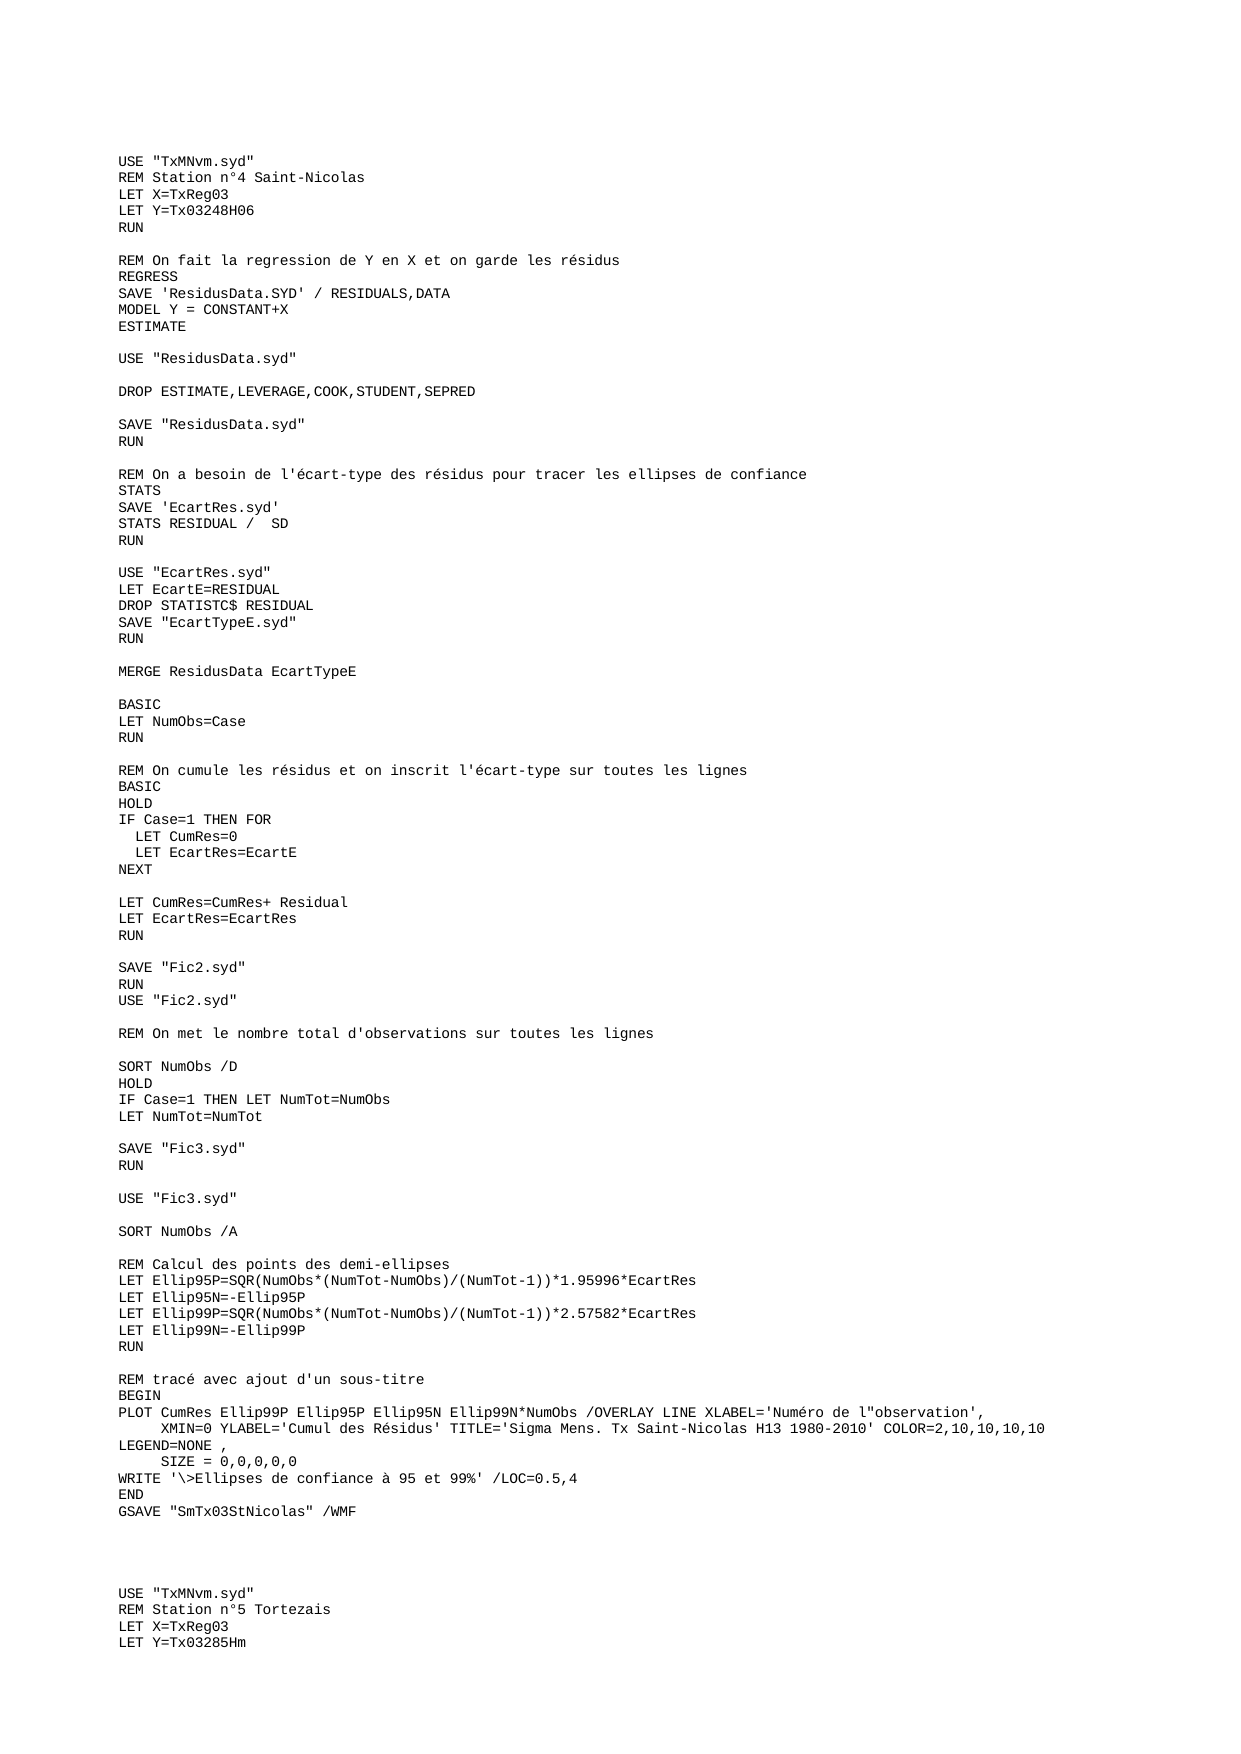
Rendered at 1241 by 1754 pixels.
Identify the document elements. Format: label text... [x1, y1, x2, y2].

text GSAVE "SmTx03StNicolas" /WMF [118, 1504, 1122, 1520]
text USE "Fic2.syd" [118, 994, 1122, 1010]
text SAVE 'ResidusData.SYD' / RESIDUALS,DATA [118, 286, 1122, 302]
text SORT NumObs /D [118, 1059, 1122, 1076]
text USE "TxMNvm.syd" [118, 1586, 1122, 1603]
text WRITE '\>Ellipses de confiance à 95 et 99%' /LOC=0.5,4 [118, 1471, 1122, 1487]
text XMIN=0 YLABEL='Cumul des Résidus' TITLE='Sigma Mens. Tx Saint-Nicolas H13 1980-2010' COLOR=2,10,10,10,10 LEGEND=NONE , [118, 1422, 1122, 1454]
text REM Calcul des points des demi-ellipses [118, 1257, 1122, 1273]
text USE "TxMNvm.syd" [118, 154, 1122, 171]
text LET CumRes=CumRes+ Residual [118, 895, 1122, 911]
text BASIC [118, 780, 1122, 796]
text LET NumTot=NumTot [118, 1109, 1122, 1125]
text LET X=TxReg03 [118, 187, 1122, 204]
text REGRESS [118, 269, 1122, 286]
text SIZE = 0,0,0,0,0 [118, 1454, 1122, 1471]
text LET CumRes=0 [118, 829, 1122, 846]
text DROP ESTIMATE,LEVERAGE,COOK,STUDENT,SEPRED [118, 385, 1122, 401]
text LET Ellip95N=-Ellip95P [118, 1290, 1122, 1306]
text USE "ResidusData.syd" [118, 352, 1122, 368]
text ESTIMATE [118, 319, 1122, 335]
text BASIC [118, 697, 1122, 714]
text IF Case=1 THEN LET NumTot=NumObs [118, 1092, 1122, 1109]
text USE "Fic3.syd" [118, 1191, 1122, 1208]
text DROP STATISTC$ RESIDUAL [118, 599, 1122, 615]
text NEXT [118, 862, 1122, 878]
text PLOT CumRes Ellip99P Ellip95P Ellip95N Ellip99N*NumObs /OVERLAY LINE XLABEL='Numéro de l"observation', [118, 1405, 1122, 1422]
text REM On a besoin de l'écart-type des résidus pour tracer les ellipses de confiance [118, 467, 1122, 483]
text MODEL Y = CONSTANT+X [118, 302, 1122, 319]
text RUN [118, 928, 1122, 944]
text SORT NumObs /A [118, 1224, 1122, 1241]
text SAVE 'EcartRes.syd' [118, 500, 1122, 516]
text RUN [118, 220, 1122, 237]
text RUN [118, 632, 1122, 648]
text USE "EcartRes.syd" [118, 566, 1122, 582]
text RUN [118, 533, 1122, 549]
text REM Station n°5 Tortezais [118, 1603, 1122, 1619]
text RUN [118, 730, 1122, 747]
text RUN [118, 977, 1122, 994]
text END [118, 1487, 1122, 1504]
text RUN [118, 1339, 1122, 1356]
text LET Ellip99N=-Ellip99P [118, 1323, 1122, 1339]
text SAVE "Fic3.syd" [118, 1142, 1122, 1158]
text LET Y=Tx03285Hm [118, 1636, 1122, 1652]
text LET NumObs=Case [118, 714, 1122, 730]
text HOLD [118, 796, 1122, 813]
text LET Ellip95P=SQR(NumObs*(NumTot-NumObs)/(NumTot-1))*1.95996*EcartRes [118, 1273, 1122, 1290]
text STATS [118, 483, 1122, 500]
text LET EcartRes=EcartRes [118, 911, 1122, 928]
text HOLD [118, 1076, 1122, 1092]
text LET X=TxReg03 [118, 1619, 1122, 1636]
text RUN [118, 1158, 1122, 1175]
text REM On fait la regression de Y en X et on garde les résidus [118, 253, 1122, 269]
text LET EcartE=RESIDUAL [118, 582, 1122, 599]
text REM On cumule les résidus et on inscrit l'écart-type sur toutes les lignes [118, 763, 1122, 780]
text REM tracé avec ajout d'un sous-titre [118, 1372, 1122, 1389]
text BEGIN [118, 1389, 1122, 1405]
text LET Y=Tx03248H06 [118, 204, 1122, 220]
text SAVE "EcartTypeE.syd" [118, 615, 1122, 632]
text SAVE "ResidusData.syd" [118, 418, 1122, 434]
text LET Ellip99P=SQR(NumObs*(NumTot-NumObs)/(NumTot-1))*2.57582*EcartRes [118, 1306, 1122, 1323]
text MERGE ResidusData EcartTypeE [118, 664, 1122, 681]
text IF Case=1 THEN FOR [118, 813, 1122, 829]
text REM On met le nombre total d'observations sur toutes les lignes [118, 1027, 1122, 1043]
text REM Station n°4 Saint-Nicolas [118, 171, 1122, 187]
text STATS RESIDUAL / SD [118, 516, 1122, 533]
text SAVE "Fic2.syd" [118, 961, 1122, 977]
text RUN [118, 434, 1122, 451]
text LET EcartRes=EcartE [118, 846, 1122, 862]
